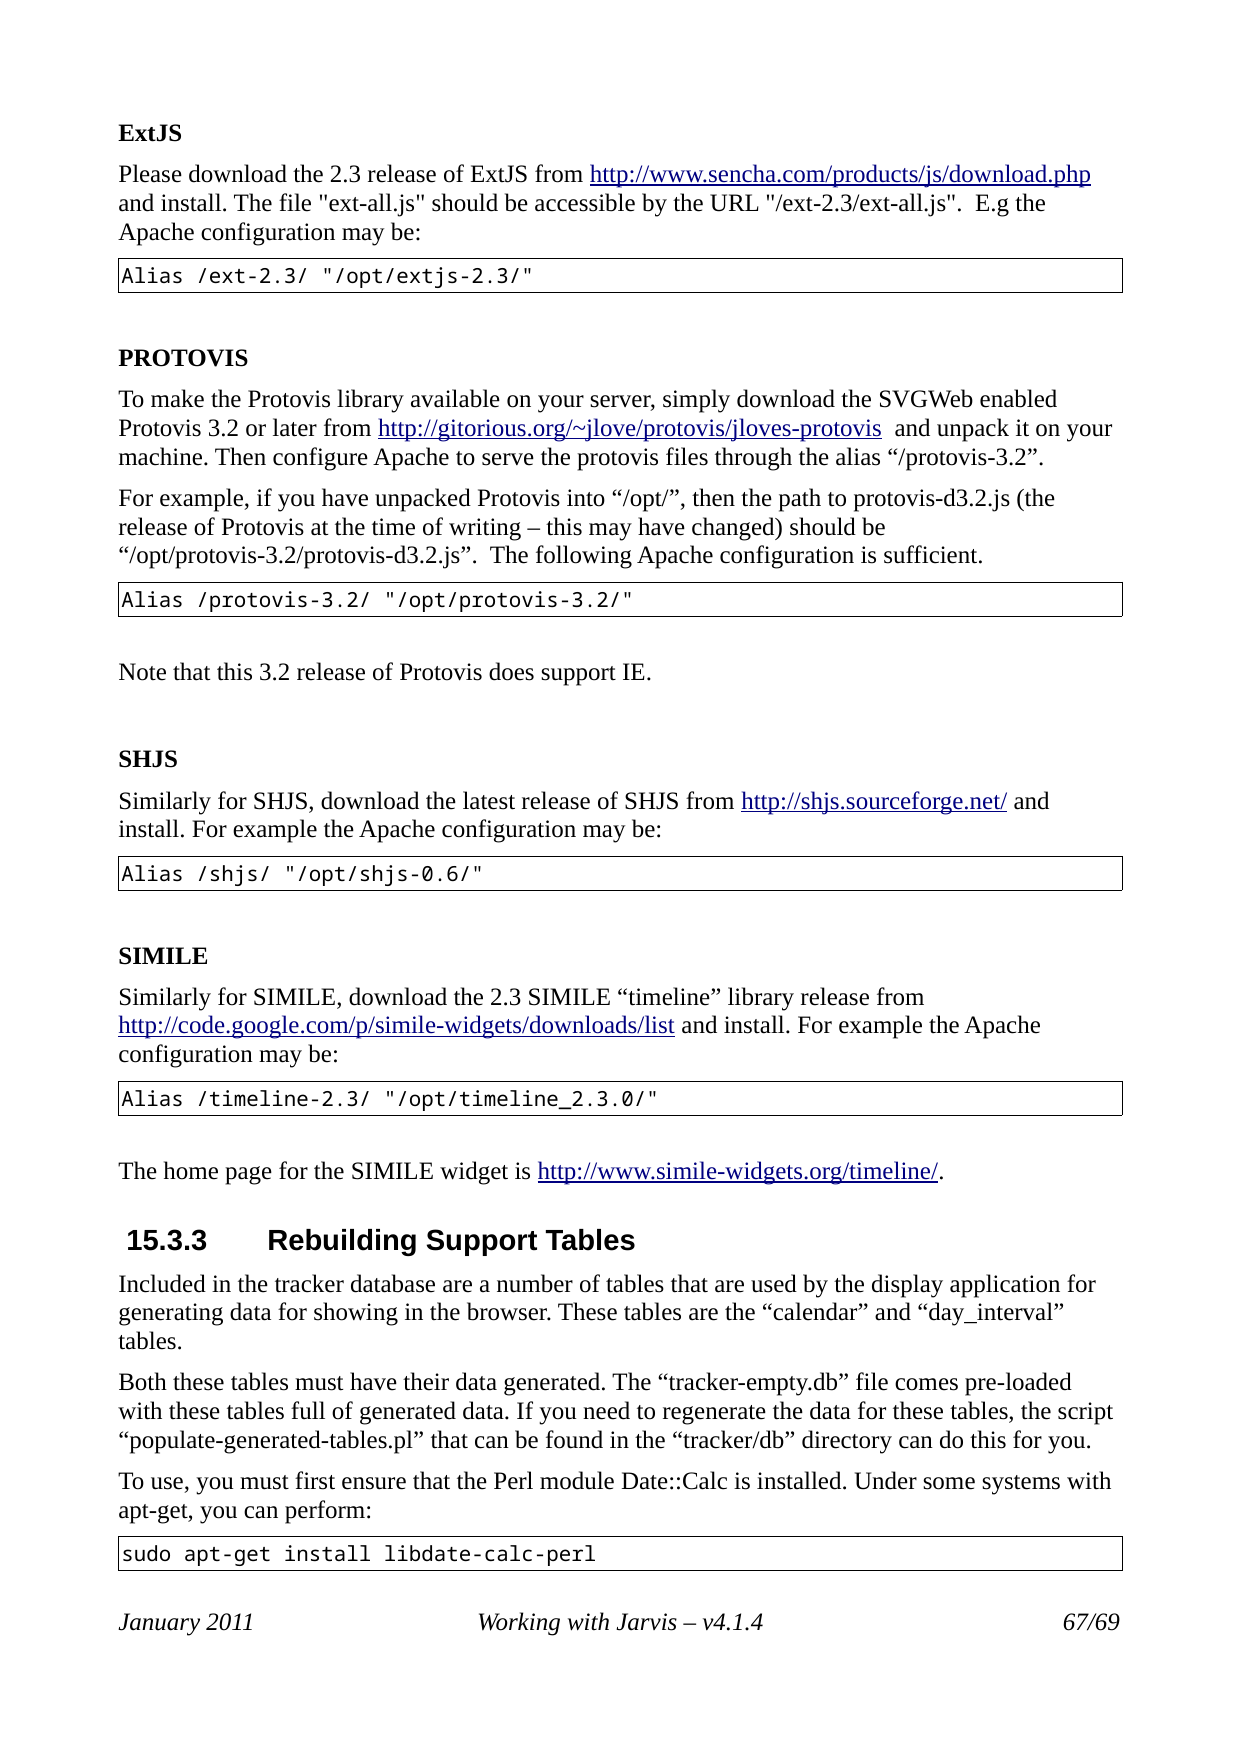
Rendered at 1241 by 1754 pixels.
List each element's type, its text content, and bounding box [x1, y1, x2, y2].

subtitle Rebuilding Support Tables [118, 1223, 1122, 1256]
text Both these tables must have their data generated. The “tracker-empty.db” file comes pre-loaded with these tables full of generated data. If you need to regenerate the data for these tables, the script “populate-generated-tables.pl” that can be found in the “tracker/db” directory can do this for you. [118, 1367, 1122, 1454]
text Similarly for SHJS, download the latest release of SHJS from http://shjs.sourceforge.net/ and install. For example the Apache configuration may be: [118, 786, 1122, 843]
text The home page for the SIMILE widget is http://www.simile-widgets.org/timeline/. [118, 1156, 1122, 1185]
text To use, you must first ensure that the Perl module Date::Calc is installed. Under some systems with apt-get, you can perform: [118, 1466, 1122, 1524]
text Please download the 2.3 release of ExtJS from http://www.sencha.com/products/js/download.php and install. The file "ext-all.js" should be accessible by the URL "/ext-2.3/ext-all.js". E.g the Apache configuration may be: [118, 159, 1122, 246]
subtitle PROTOVIS [118, 343, 1122, 372]
text Alias /protovis-3.2/ "/opt/protovis-3.2/" [119, 583, 1122, 616]
text Alias /shjs/ "/opt/shjs-0.6/" [119, 857, 1122, 890]
text sudo apt-get install libdate-calc-perl [119, 1537, 1122, 1570]
subtitle ExtJS [118, 118, 1122, 147]
text Alias /ext-2.3/ "/opt/extjs-2.3/" [119, 259, 1122, 292]
text Included in the tracker database are a number of tables that are used by the display application for generating data for showing in the browser. These tables are the “calendar” and “day_interval” tables. [118, 1269, 1122, 1355]
subtitle SIMILE [118, 941, 1122, 969]
text Note that this 3.2 release of Protovis does support IE. [118, 657, 1122, 686]
subtitle SHJS [118, 744, 1122, 773]
text For example, if you have unpacked Protovis into “/opt/”, then the path to protovis-d3.2.js (the release of Protovis at the time of writing – this may have changed) should be “/opt/protovis-3.2/protovis-d3.2.js”. The following Apache configuration is sufficient. [118, 483, 1122, 569]
text To make the Protovis library available on your server, simply download the SVGWeb enabled Protovis 3.2 or later from http://gitorious.org/~jlove/protovis/jloves-protovis and unpack it on your machine. Then configure Apache to serve the protovis files through the alias “/protovis-3.2”. [118, 384, 1122, 470]
text Similarly for SIMILE, download the 2.3 SIMILE “timeline” library release from http://code.google.com/p/simile-widgets/downloads/list and install. For example the Apache configuration may be: [118, 982, 1122, 1068]
text Alias /timeline-2.3/ "/opt/timeline_2.3.0/" [119, 1082, 1122, 1115]
